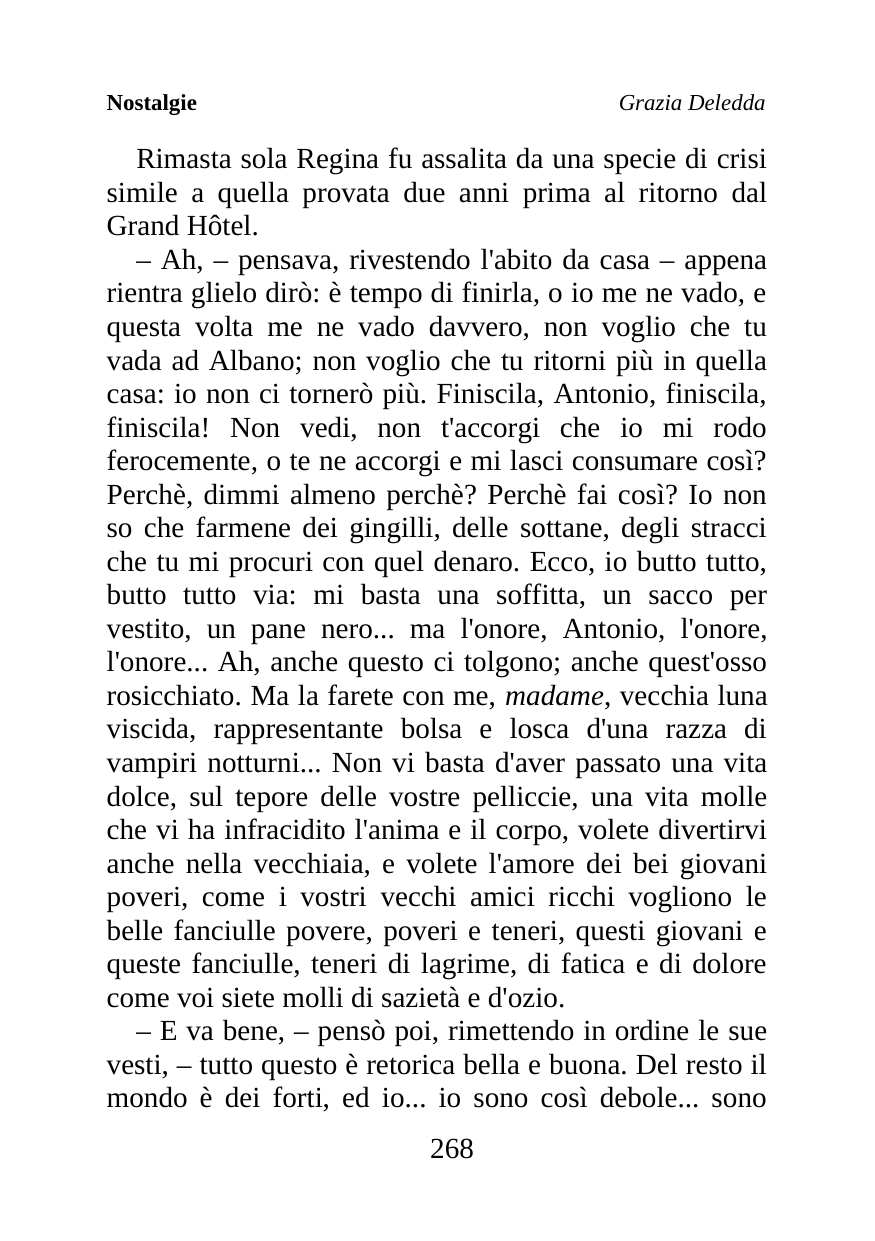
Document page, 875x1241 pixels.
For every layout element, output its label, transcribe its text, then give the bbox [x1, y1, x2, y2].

text Rimasta sola Regina fu assalita da una specie di crisi simile a quella provata due anni prima al ritorno dal Grand Hôtel. [106, 141, 768, 242]
text – Ah, – pensava, rivestendo l'abito da casa – appena rientra glielo dirò: è tempo di finirla, o io me ne vado, e questa volta me ne vado davvero, non voglio che tu vada ad Albano; non voglio che tu ritorni più in quella casa: io non ci tornerò più. Finiscila, Antonio, finiscila, finiscila! Non vedi, non t'accorgi che io mi rodo ferocemente, o te ne accorgi e mi lasci consumare così? Perchè, dimmi almeno perchè? Perchè fai così? Io non so che farmene dei gingilli, delle sottane, degli stracci che tu mi procuri con quel denaro. Ecco, io butto tutto, butto tutto via: mi basta una soffitta, un sacco per vestito, un pane nero... ma l'onore, Antonio, l'onore, l'onore... Ah, anche questo ci tolgono; anche quest'osso rosicchiato. Ma la farete con me, madame, vecchia luna viscida, rappresentante bolsa e losca d'una razza di vampiri notturni... Non vi basta d'aver passato una vita dolce, sul tepore delle vostre pelliccie, una vita molle che vi ha infracidito l'anima e il corpo, volete divertirvi anche nella vecchiaia, e volete l'amore dei bei giovani poveri, come i vostri vecchi amici ricchi vogliono le belle fanciulle povere, poveri e teneri, questi giovani e queste fanciulle, teneri di lagrime, di fatica e di dolore come voi siete molli di sazietà e d'ozio. [106, 242, 768, 1013]
text – E va bene, – pensò poi, rimettendo in ordine le sue vesti, – tutto questo è retorica bella e buona. Del resto il mondo è dei forti, ed io... io sono così debole... sono [106, 1013, 768, 1114]
